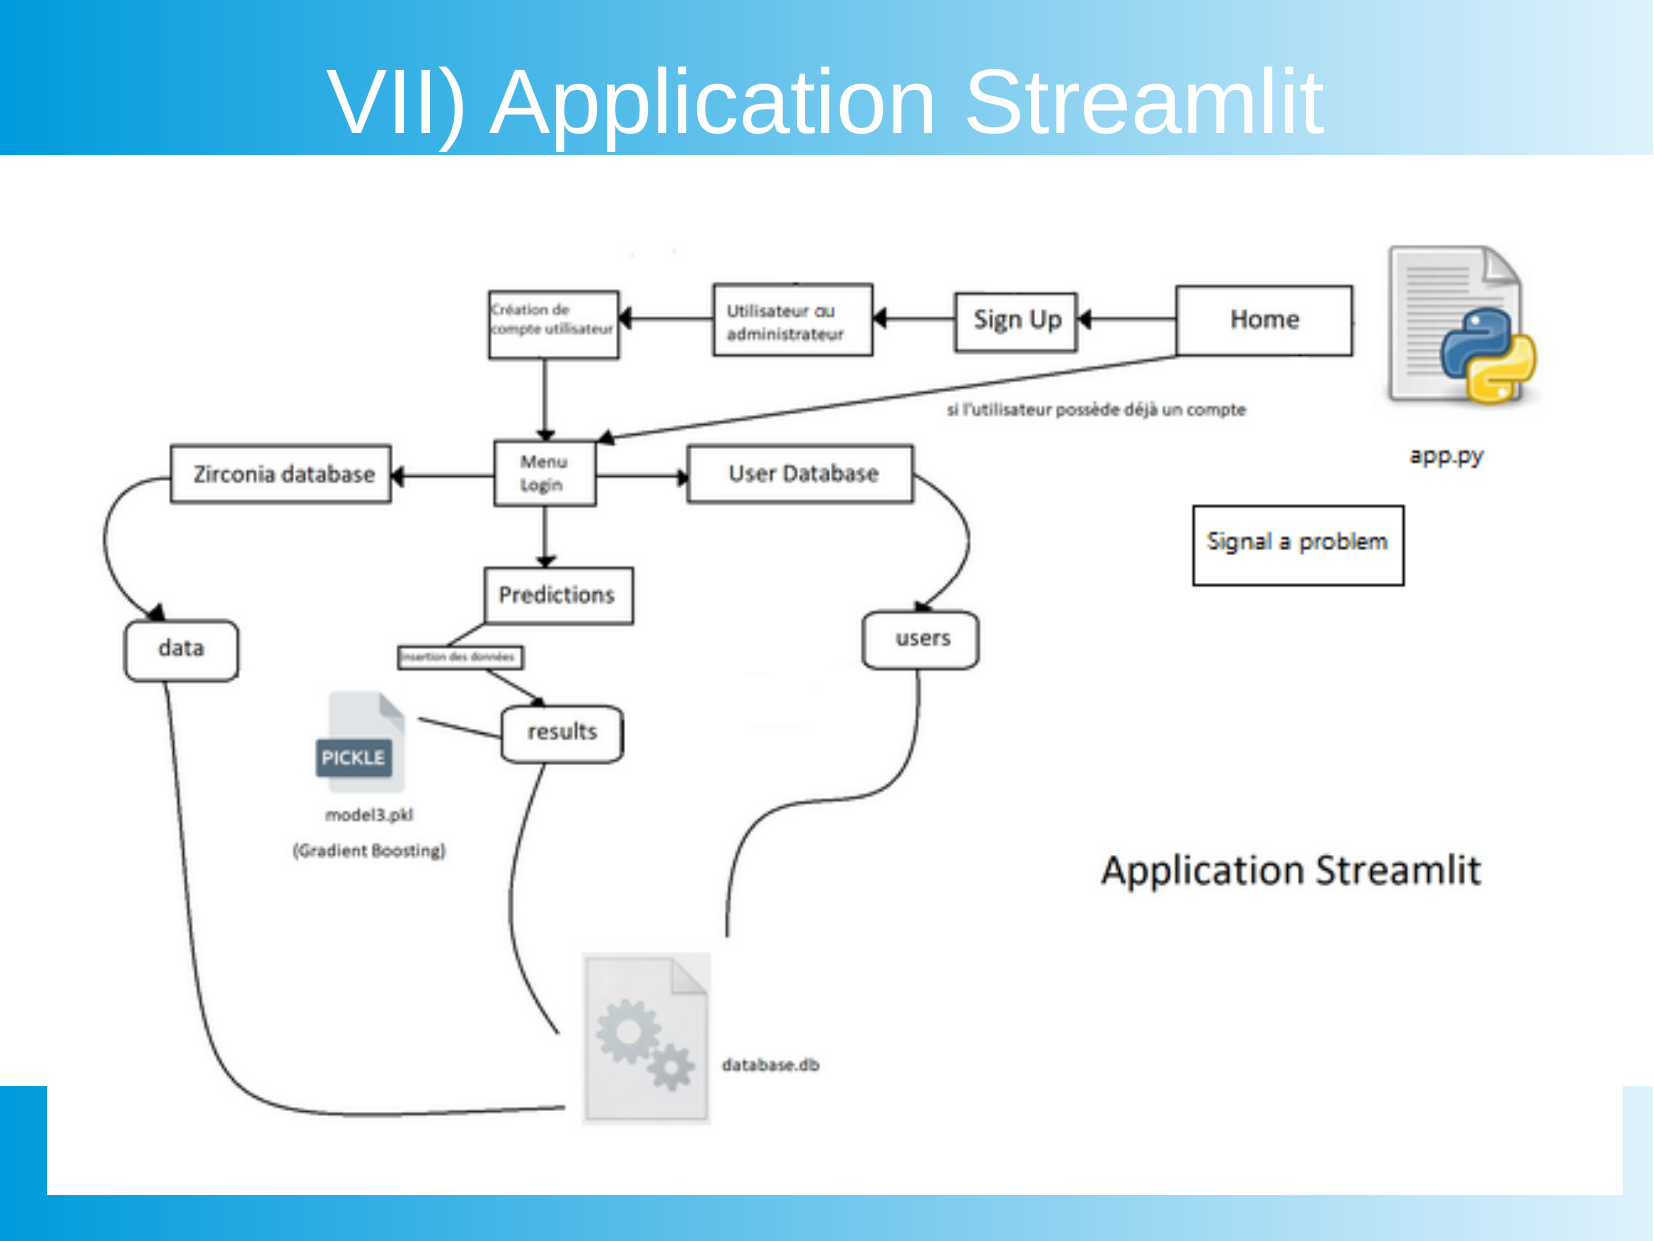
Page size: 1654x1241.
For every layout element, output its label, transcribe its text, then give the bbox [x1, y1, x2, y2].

title VII) Application Streamlit [82, 49, 1571, 155]
picture [47, 177, 1623, 1241]
